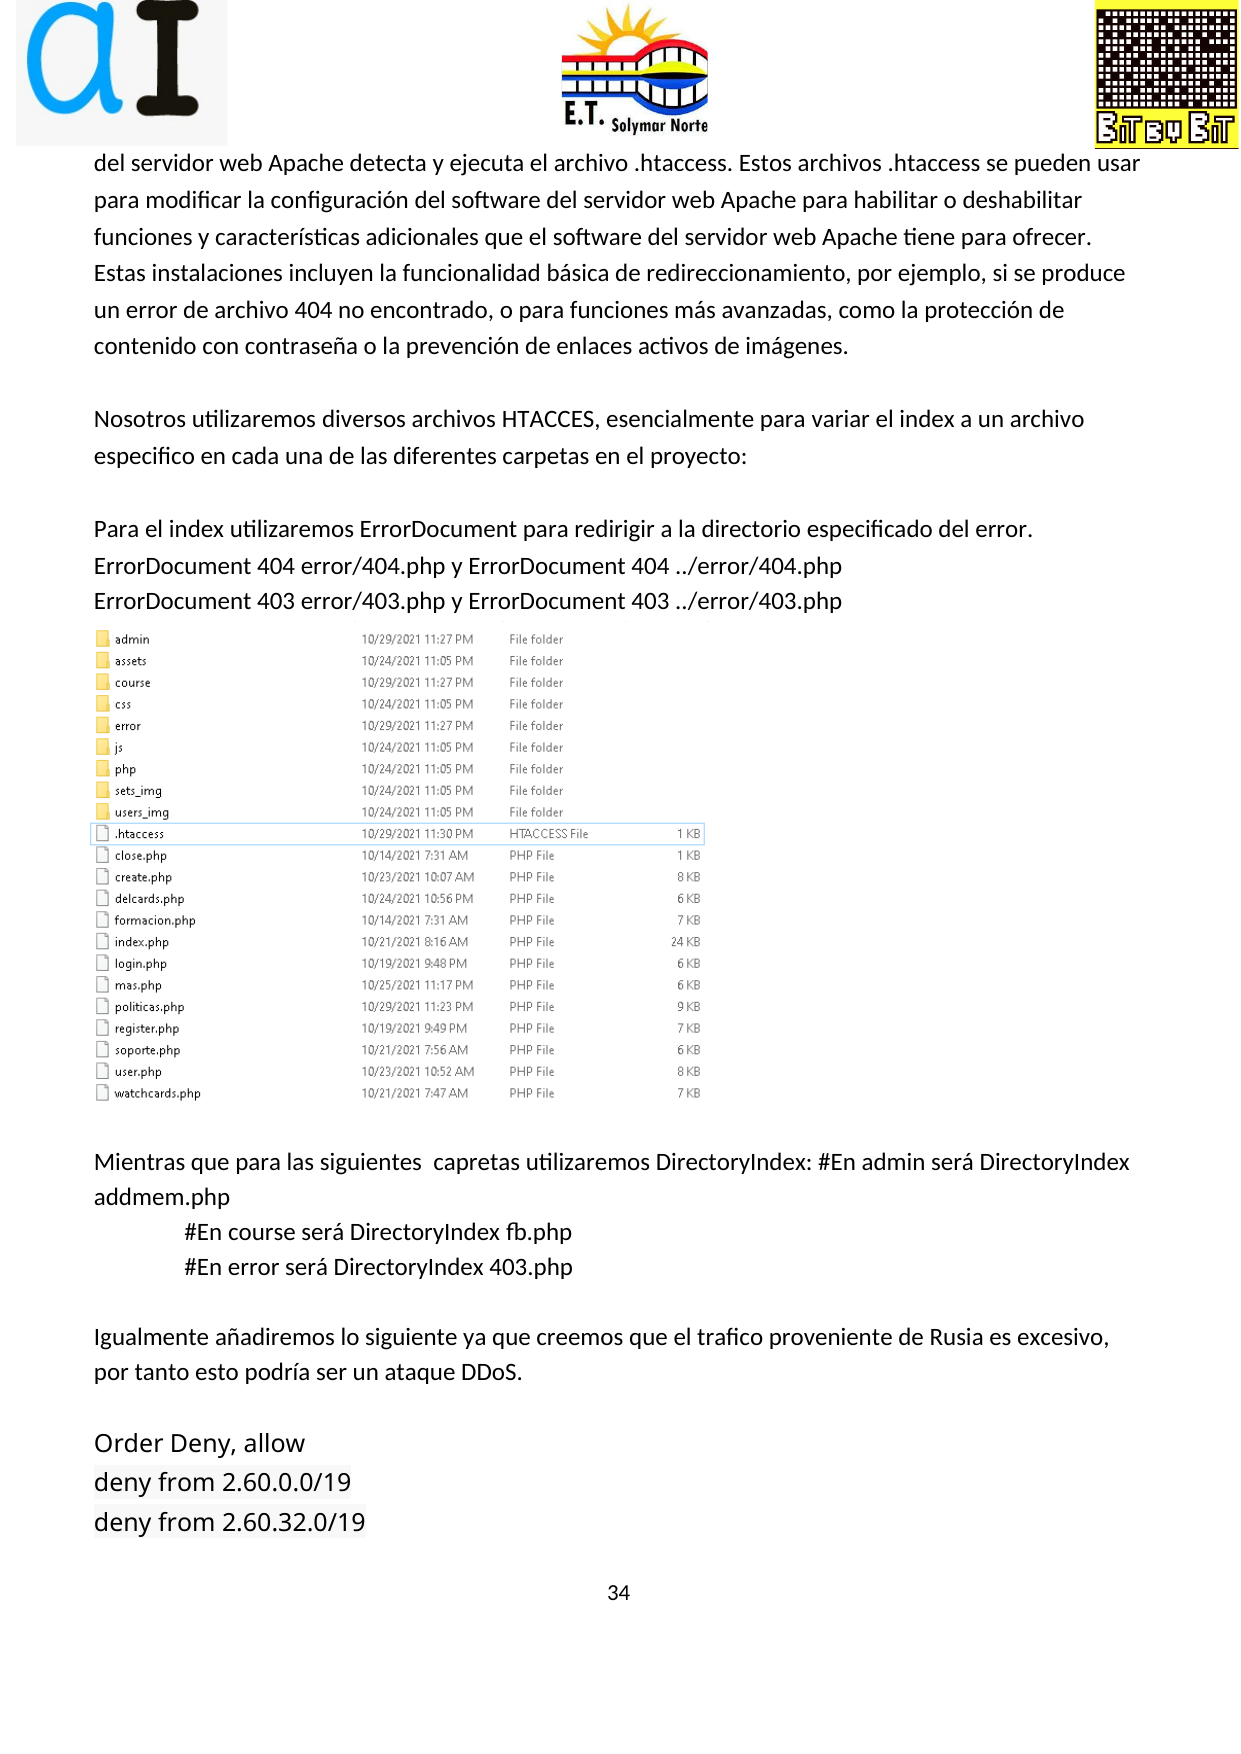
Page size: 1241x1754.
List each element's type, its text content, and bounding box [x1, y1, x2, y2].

text #En error será DirectoryIndex 403.php [94, 1251, 1143, 1281]
picture [1094, 0, 1239, 149]
text ErrorDocument 404 error/404.php y ErrorDocument 404 ../error/404.php [94, 550, 1143, 580]
text Order Deny, allow [94, 1426, 1143, 1460]
picture [561, 0, 708, 146]
text #En course será DirectoryIndex fb.php [94, 1216, 1143, 1246]
text deny from 2.60.0.0/19 [94, 1465, 1143, 1499]
text del servidor web Apache detecta y ejecuta el archivo .htaccess. Estos archivos .htaccess se pueden usar para modificar la configuración del software del servidor web Apache para habilitar o deshabilitar funciones y características adicionales que el software del servidor web Apache tiene para ofrecer. Estas instalaciones incluyen la funcionalidad básica de redireccionamiento, por ejemplo, si se produce un error de archivo 404 no encontrado, o para funciones más avanzadas, como la protección de contenido con contraseña o la prevención de enlaces activos de imágenes. [94, 148, 1143, 361]
text ErrorDocument 403 error/403.php y ErrorDocument 403 ../error/403.php [94, 585, 1143, 615]
text deny from 2.60.32.0/19 [94, 1504, 1143, 1538]
text Igualmente añadiremos lo siguiente ya que creemos que el trafico proveniente de Rusia es excesivo, por tanto esto podría ser un ataque DDoS. [94, 1321, 1143, 1386]
text Mientras que para las siguientes capretas utilizaremos DirectoryIndex: #En admin será DirectoryIndex addmem.php [94, 1146, 1143, 1211]
text Para el index utilizaremos ErrorDocument para redirigir a la directorio especificado del error. [94, 513, 1143, 544]
text Nosotros utilizaremos diversos archivos HTACCES, esencialmente para variar el index a un archivo especifico en cada una de las diferentes carpetas en el proyecto: [94, 403, 1143, 471]
picture [16, 0, 228, 146]
picture [85, 621, 713, 1114]
